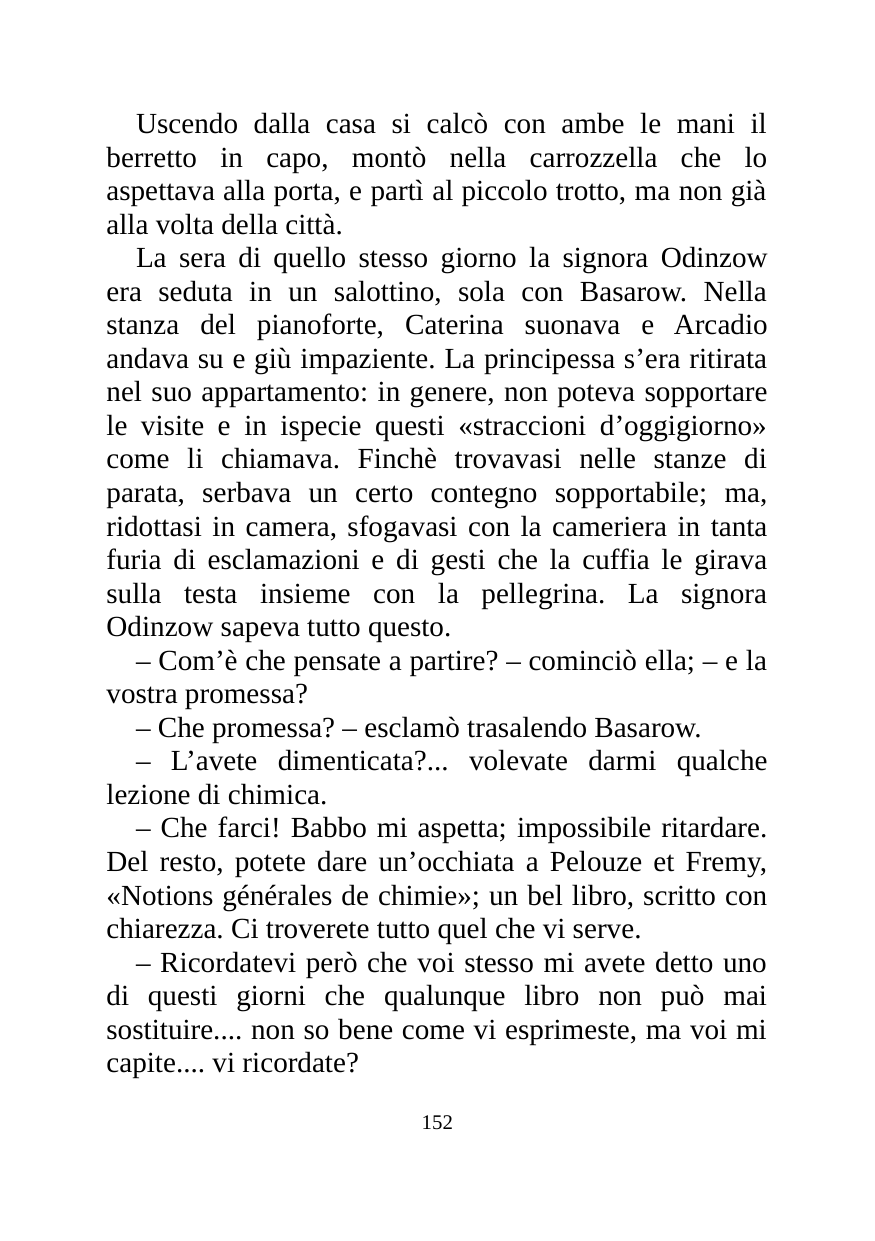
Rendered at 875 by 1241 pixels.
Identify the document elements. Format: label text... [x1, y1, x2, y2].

text – L’avete dimenticata?... volevate darmi qualche lezione di chimica. [106, 743, 768, 811]
text – Che promessa? – esclamò trasalendo Basarow. [106, 710, 768, 743]
text – Ricordatevi però che voi stesso mi avete detto uno di questi giorni che qualunque libro non può mai sostituire.... non so bene come vi esprimeste, ma voi mi capite.... vi ricordate? [106, 945, 768, 1079]
text – Che farci! Babbo mi aspetta; impossibile ritardare. Del resto, potete dare un’occhiata a Pelouze et Fremy, «Notions générales de chimie»; un bel libro, scritto con chiarezza. Ci troverete tutto quel che vi serve. [106, 811, 768, 945]
text Uscendo dalla casa si calcò con ambe le mani il berretto in capo, montò nella carrozzella che lo aspettava alla porta, e partì al piccolo trotto, ma non già alla volta della città. [106, 106, 768, 240]
text – Com’è che pensate a partire? – cominciò ella; – e la vostra promessa? [106, 643, 768, 710]
text La sera di quello stesso giorno la signora Odinzow era seduta in un salottino, sola con Basarow. Nella stanza del pianoforte, Caterina suonava e Arcadio andava su e giù impaziente. La principessa s’era ritirata nel suo appartamento: in genere, non poteva sopportare le visite e in ispecie questi «straccioni d’oggigiorno» come li chiamava. Finchè trovavasi nelle stanze di parata, serbava un certo contegno sopportabile; ma, ridottasi in camera, sfogavasi con la cameriera in tanta furia di esclamazioni e di gesti che la cuffia le girava sulla testa insieme con la pellegrina. La signora Odinzow sapeva tutto questo. [106, 240, 768, 643]
